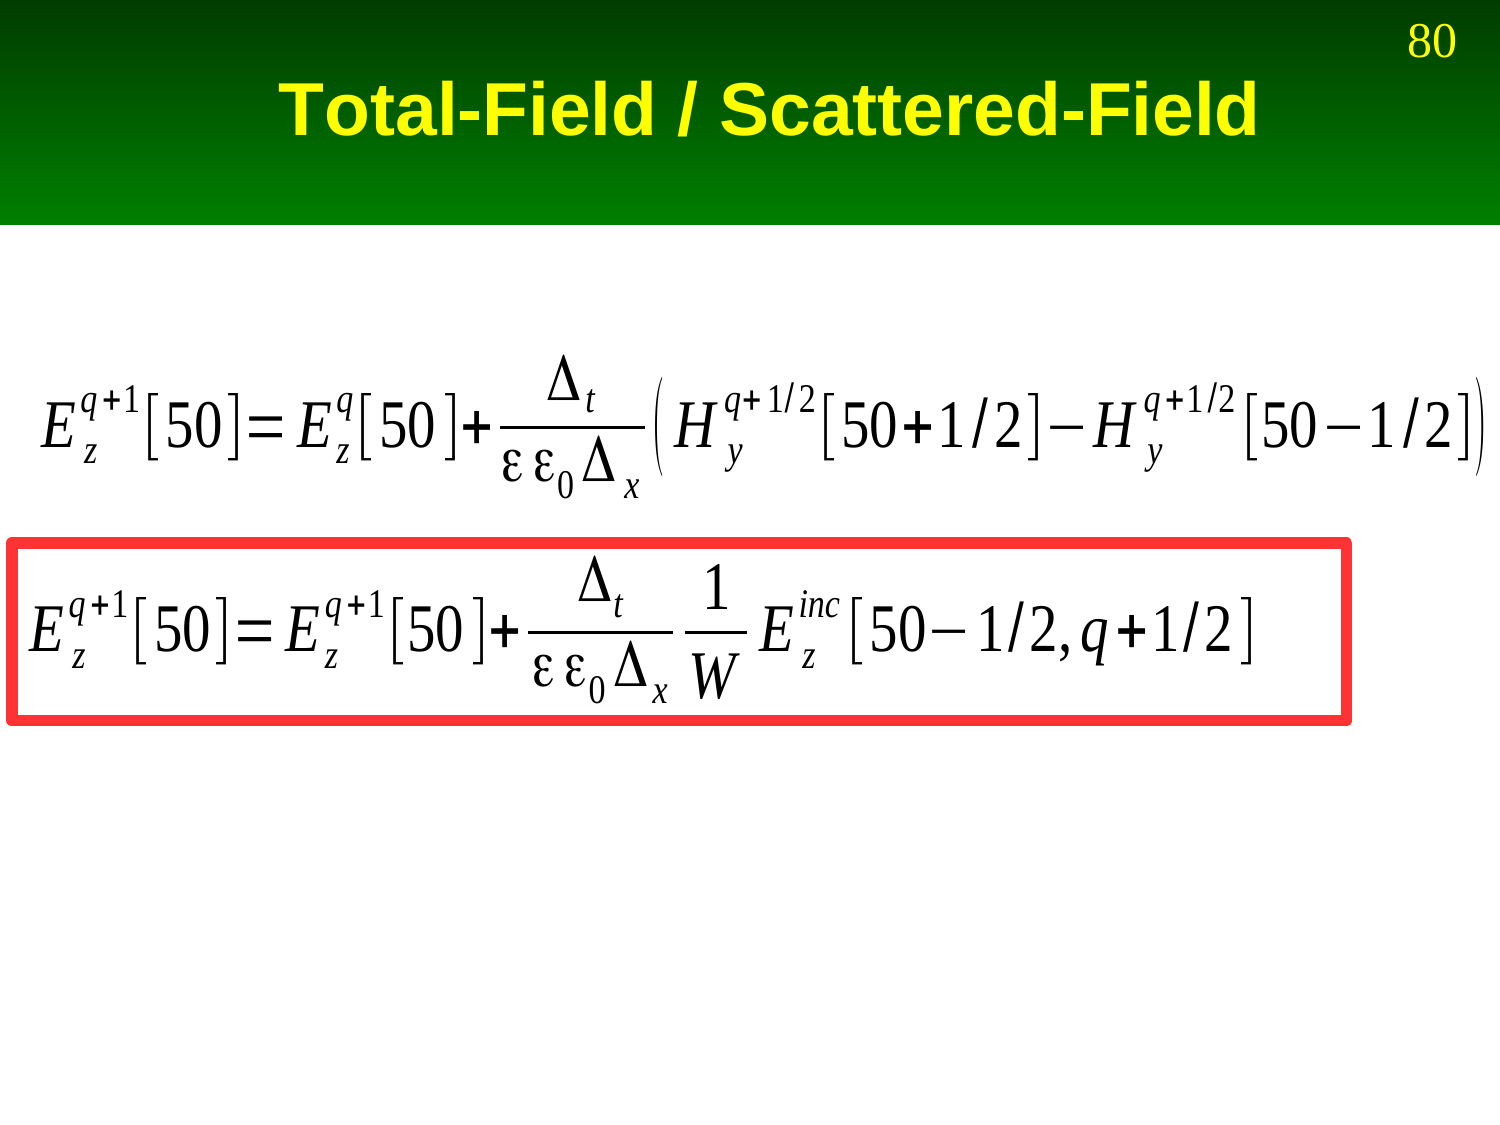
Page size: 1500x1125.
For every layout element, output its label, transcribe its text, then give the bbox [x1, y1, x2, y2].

title Total-Field / Scattered-Field [100, 7, 1441, 204]
chart [18, 549, 1268, 713]
chart [23, 348, 1500, 508]
